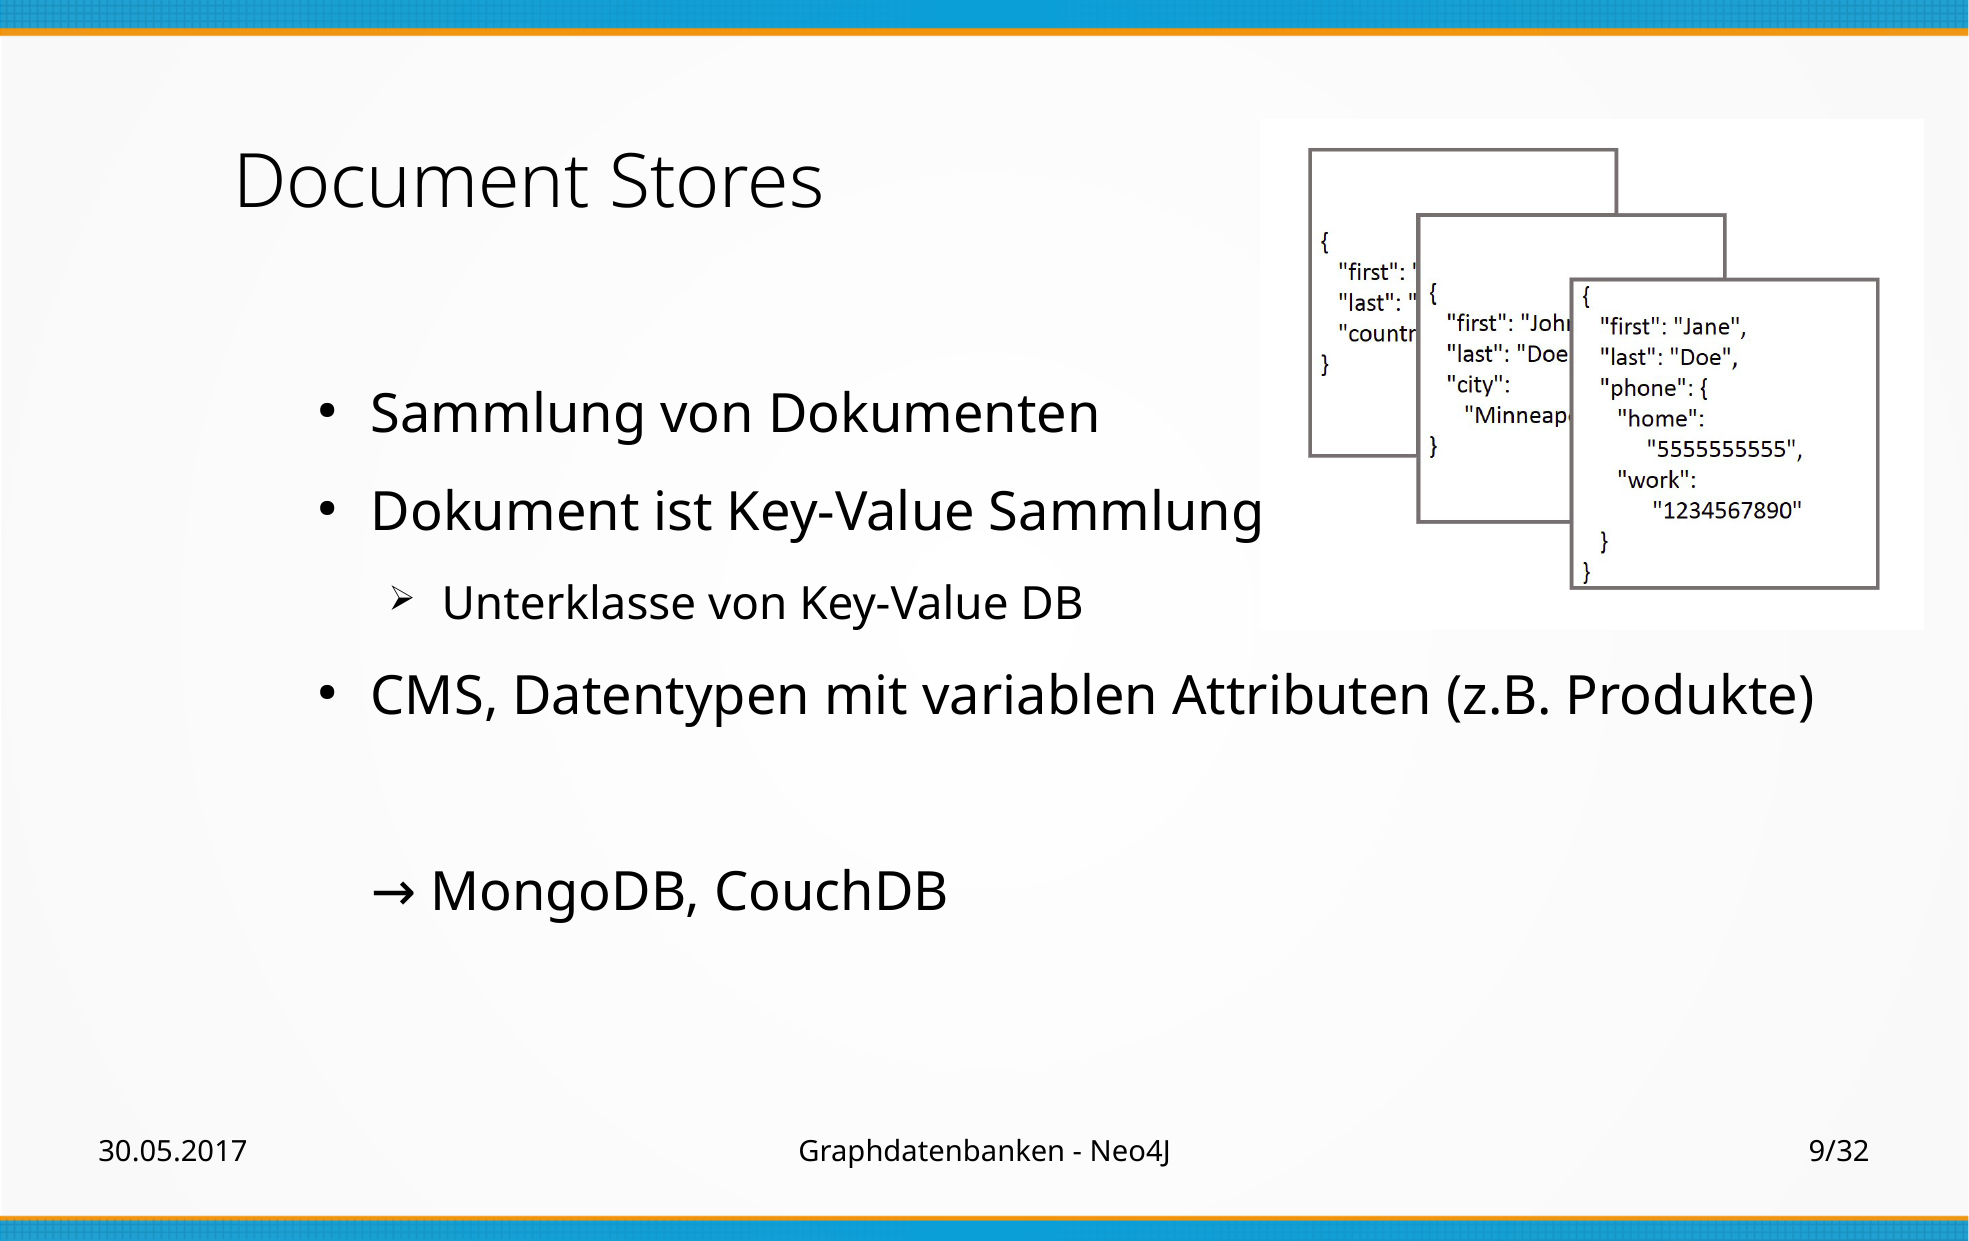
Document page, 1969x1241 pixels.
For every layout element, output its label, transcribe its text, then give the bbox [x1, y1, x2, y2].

list Sammlung von Dokumenten Dokument ist Key-Value Sammlung Unterklasse von Key-Value DB CMS, Datentypen mit variablen Attributen (z.B. Produkte) → MongoDB, CouchDB [300, 375, 1852, 980]
title Document Stores [233, 75, 1621, 283]
picture [0, 0, 1969, 1241]
